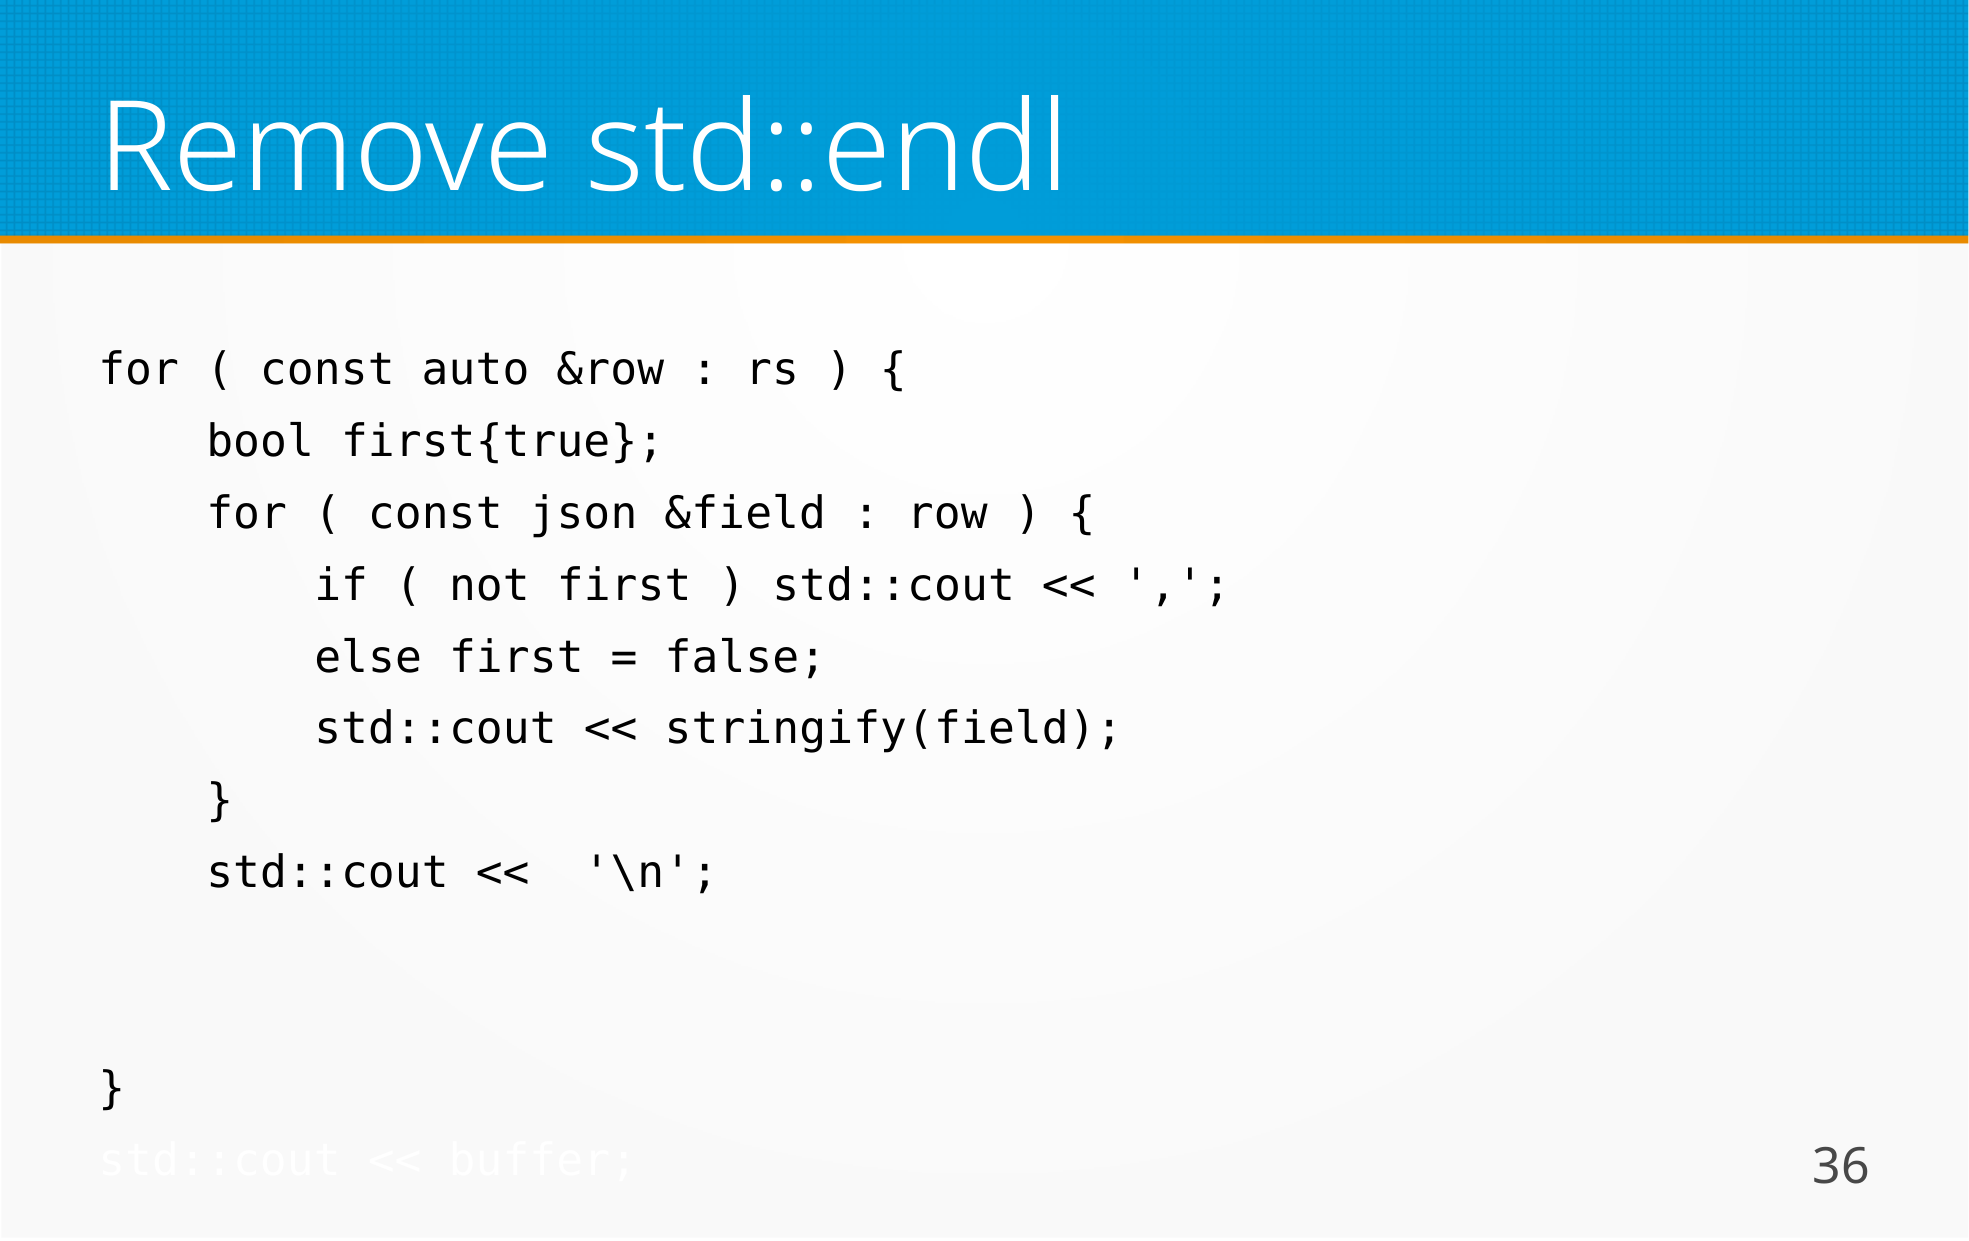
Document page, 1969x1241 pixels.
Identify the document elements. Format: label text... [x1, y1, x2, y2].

title Remove std::endl [98, 19, 1870, 227]
picture [0, 236, 1969, 1241]
list for ( const auto &row : rs ) { bool first{true}; for ( const json &field : row ) { if ( not first ) std::cout << ','; else first = false; std::cout << stringify(field); } std::cout << '\n'; } std::cout << buffer; [98, 271, 1861, 1193]
